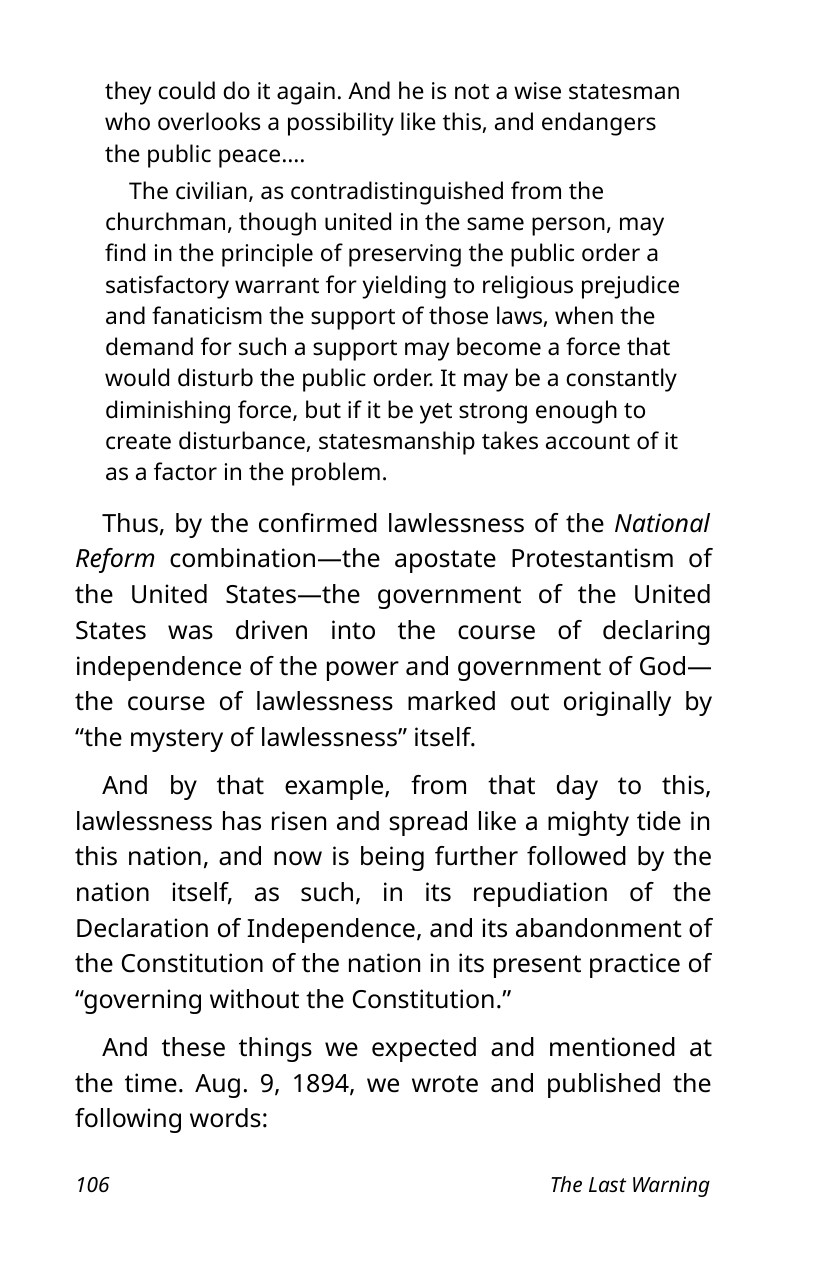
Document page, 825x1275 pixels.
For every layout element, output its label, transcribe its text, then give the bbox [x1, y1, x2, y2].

text Thus, by the confirmed lawlessness of the National Reform combination—the apostate Protestantism of the United States—the government of the United States was driven into the course of declaring independence of the power and government of God—the course of lawlessness marked out originally by “the mystery of lawlessness” itself. [75, 505, 712, 754]
text And by that example, from that day to this, lawlessness has risen and spread like a mighty tide in this nation, and now is being further followed by the nation itself, as such, in its repudiation of the Declaration of Independence, and its abandonment of the Constitution of the nation in its present practice of “governing without the Constitution.” [75, 767, 712, 1016]
text The civilian, as contradistinguished from the churchman, though united in the same person, may find in the principle of preserving the public order a satisfactory warrant for yielding to religious prejudice and fanaticism the support of those laws, when the demand for such a support may become a force that would disturb the public order. It may be a constantly diminishing force, but if it be yet strong enough to create disturbance, statesmanship takes account of it as a factor in the problem. [105, 175, 682, 487]
text And these things we expected and mentioned at the time. Aug. 9, 1894, we wrote and published the following words: [75, 1030, 712, 1135]
text they could do it again. And he is not a wise statesman who overlooks a possibility like this, and endangers the public peace…. [105, 75, 682, 169]
